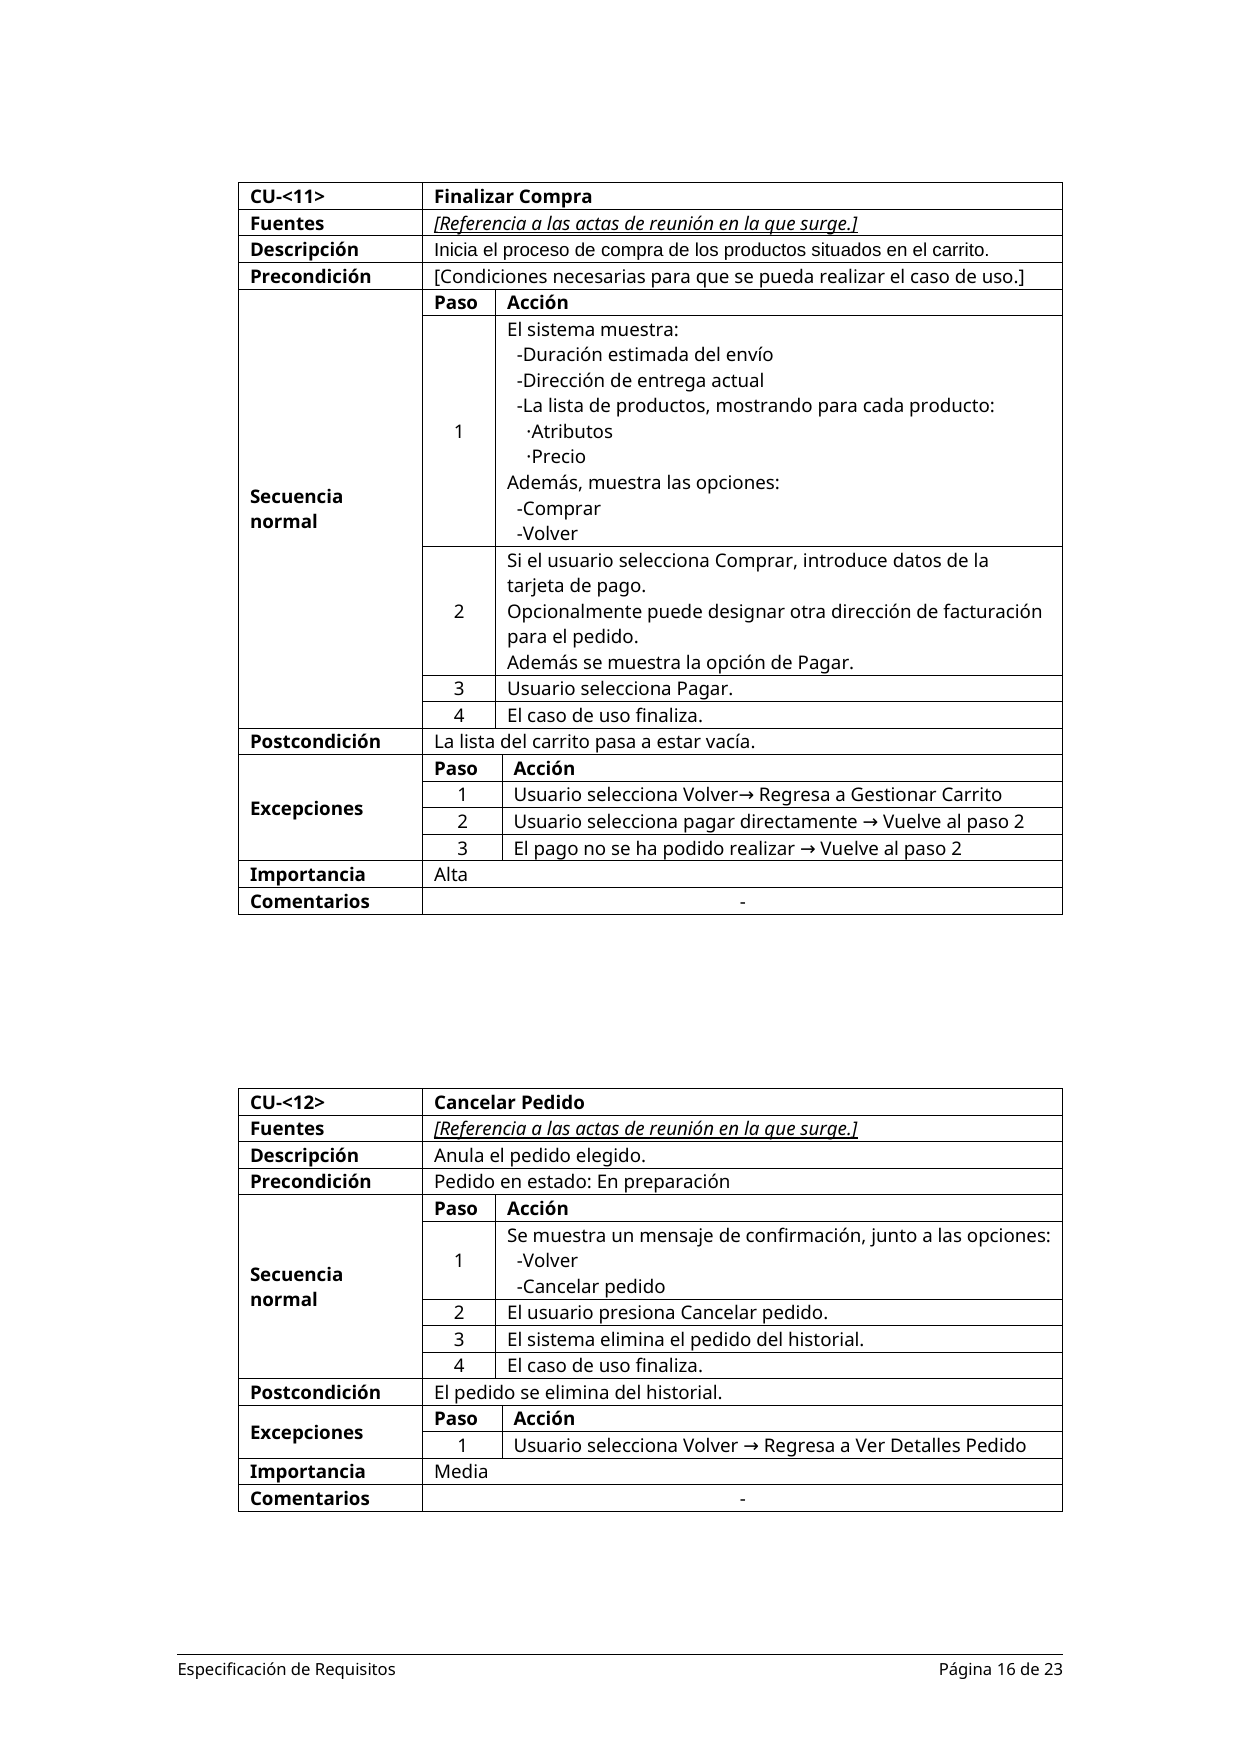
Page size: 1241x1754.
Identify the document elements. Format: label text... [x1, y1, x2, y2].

table_cell Paso [423, 1406, 502, 1431]
table_cell Pedido en estado: En preparación [423, 1169, 1062, 1194]
table_cell 2 [423, 1300, 495, 1325]
table_cell 1 [423, 782, 502, 807]
table_cell Paso [423, 290, 495, 315]
table_cell Secuencia normal [239, 1195, 422, 1378]
table_cell Se muestra un mensaje de confirmación, junto a las opciones: -Volver -Cancelar pedido [496, 1222, 1062, 1298]
table_cell 3 [423, 1326, 495, 1352]
table_cell [Referencia a las actas de reunión en la que surge.] [423, 1116, 1062, 1141]
table_cell 2 [423, 808, 502, 834]
table_cell 3 [423, 835, 502, 860]
table_cell Fuentes [239, 1116, 422, 1141]
table_cell El pedido se elimina del historial. [423, 1379, 1062, 1405]
table_cell Anula el pedido elegido. [423, 1142, 1062, 1168]
table_cell Paso [423, 755, 502, 781]
table_cell 1 [423, 1432, 502, 1458]
table_cell Usuario selecciona Volver→ Regresa a Gestionar Carrito [503, 782, 1062, 807]
table_header CU-<12> [239, 1089, 422, 1114]
table_cell 3 [423, 676, 495, 701]
table_cell - [423, 1485, 1062, 1511]
table_cell El usuario presiona Cancelar pedido. [496, 1300, 1062, 1325]
table_cell Paso [423, 1195, 495, 1221]
table_cell Descripción [239, 1142, 422, 1168]
table_cell 4 [423, 702, 495, 728]
table_cell 1 [423, 316, 495, 546]
table_cell Usuario selecciona pagar directamente → Vuelve al paso 2 [503, 808, 1062, 834]
table_cell Importancia [239, 1459, 422, 1484]
table_cell Precondición [239, 263, 422, 288]
table_cell El sistema muestra: -Duración estimada del envío -Dirección de entrega actual -La lista de productos, mostrando para cada producto: ·Atributos ·Precio Además, muestra las opciones: -Comprar -Volver [496, 316, 1062, 546]
table_cell Usuario selecciona Pagar. [496, 676, 1062, 701]
table_header Finalizar Compra [423, 183, 1062, 209]
table_cell Postcondición [239, 1379, 422, 1405]
table_cell Acción [496, 1195, 1062, 1221]
table_header CU-<11> [239, 183, 422, 209]
table_cell Secuencia normal [239, 290, 422, 728]
table_cell [Referencia a las actas de reunión en la que surge.] [423, 210, 1062, 235]
table_header Cancelar Pedido [423, 1089, 1062, 1114]
table_cell Comentarios [239, 888, 422, 913]
table_cell Alta [423, 861, 1062, 887]
table_cell Acción [503, 755, 1062, 781]
table_cell Media [423, 1459, 1062, 1484]
table_cell Inicia el proceso de compra de los productos situados en el carrito. [423, 236, 1062, 262]
table_cell Fuentes [239, 210, 422, 235]
table_cell Usuario selecciona Volver → Regresa a Ver Detalles Pedido [503, 1432, 1062, 1458]
table_cell 1 [423, 1222, 495, 1298]
table_cell Postcondición [239, 729, 422, 754]
table_cell Descripción [239, 236, 422, 262]
table_cell Acción [496, 290, 1062, 315]
table_cell La lista del carrito pasa a estar vacía. [423, 729, 1062, 754]
table_cell El caso de uso finaliza. [496, 1353, 1062, 1378]
table_cell [Condiciones necesarias para que se pueda realizar el caso de uso.] [423, 263, 1062, 288]
table_cell El caso de uso finaliza. [496, 702, 1062, 728]
table_cell Excepciones [239, 755, 422, 860]
table_cell Si el usuario selecciona Comprar, introduce datos de la tarjeta de pago. Opcionalmente puede designar otra dirección de facturación para el pedido. Además se muestra la opción de Pagar. [496, 547, 1062, 674]
table_cell El pago no se ha podido realizar → Vuelve al paso 2 [503, 835, 1062, 860]
table_cell Acción [503, 1406, 1062, 1431]
table_cell Excepciones [239, 1406, 422, 1458]
table_cell - [423, 888, 1062, 913]
table_cell Importancia [239, 861, 422, 887]
table_cell Comentarios [239, 1485, 422, 1511]
table_cell 4 [423, 1353, 495, 1378]
table_cell 2 [423, 547, 495, 674]
table_cell Precondición [239, 1169, 422, 1194]
table_cell El sistema elimina el pedido del historial. [496, 1326, 1062, 1352]
